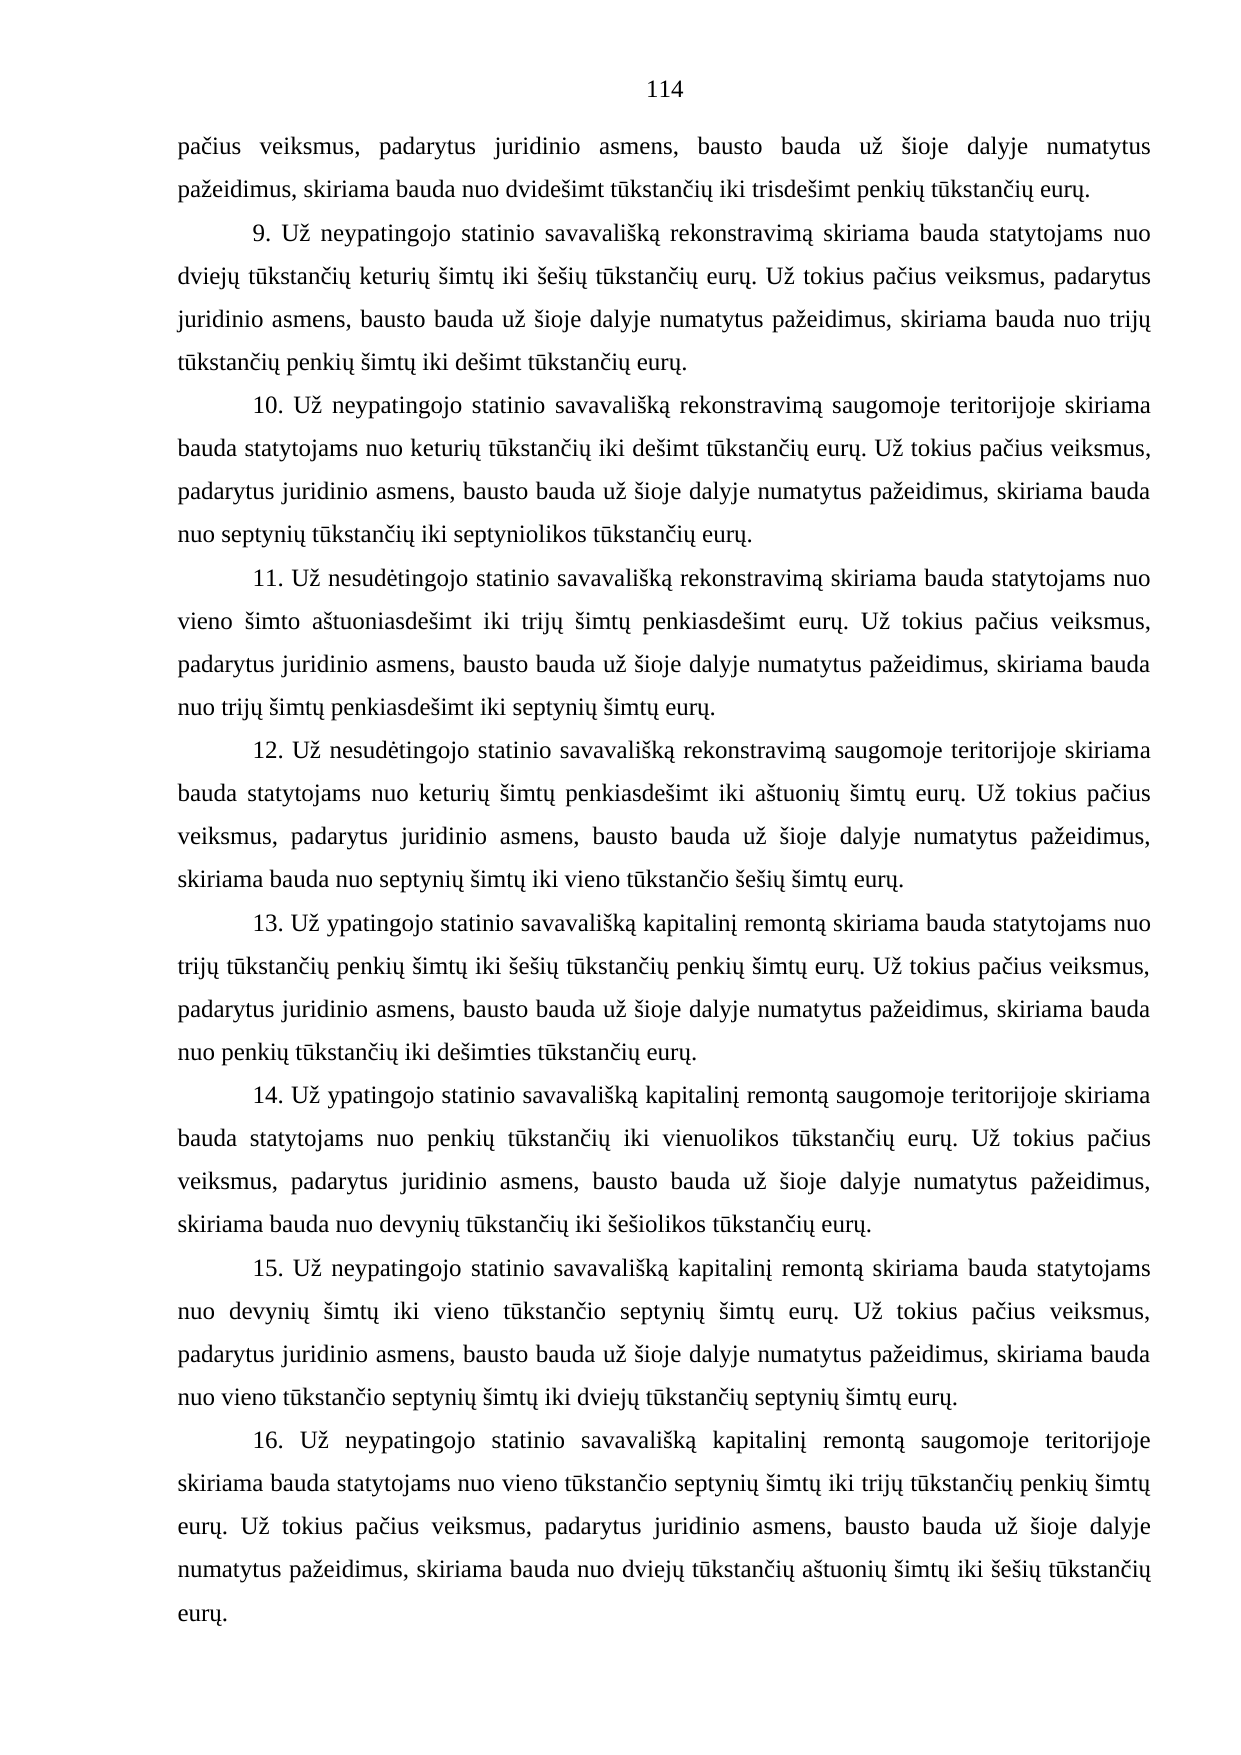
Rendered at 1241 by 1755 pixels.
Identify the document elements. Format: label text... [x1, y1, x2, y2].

text 12. Už nesudėtingojo statinio savavališką rekonstravimą saugomoje teritorijoje skiriama bauda statytojams nuo keturių šimtų penkiasdešimt iki aštuonių šimtų eurų. Už tokius pačius veiksmus, padarytus juridinio asmens, bausto bauda už šioje dalyje numatytus pažeidimus, skiriama bauda nuo septynių šimtų iki vieno tūkstančio šešių šimtų eurų. [177, 735, 1152, 893]
text 14. Už ypatingojo statinio savavališką kapitalinį remontą saugomoje teritorijoje skiriama bauda statytojams nuo penkių tūkstančių iki vienuolikos tūkstančių eurų. Už tokius pačius veiksmus, padarytus juridinio asmens, bausto bauda už šioje dalyje numatytus pažeidimus, skiriama bauda nuo devynių tūkstančių iki šešiolikos tūkstančių eurų. [177, 1080, 1152, 1238]
text pačius veiksmus, padarytus juridinio asmens, bausto bauda už šioje dalyje numatytus pažeidimus, skiriama bauda nuo dvidešimt tūkstančių iki trisdešimt penkių tūkstančių eurų. [177, 131, 1152, 203]
text 16. Už neypatingojo statinio savavališką kapitalinį remontą saugomoje teritorijoje skiriama bauda statytojams nuo vieno tūkstančio septynių šimtų iki trijų tūkstančių penkių šimtų eurų. Už tokius pačius veiksmus, padarytus juridinio asmens, bausto bauda už šioje dalyje numatytus pažeidimus, skiriama bauda nuo dviejų tūkstančių aštuonių šimtų iki šešių tūkstančių eurų. [177, 1425, 1152, 1626]
text 9. Už neypatingojo statinio savavališką rekonstravimą skiriama bauda statytojams nuo dviejų tūkstančių keturių šimtų iki šešių tūkstančių eurų. Už tokius pačius veiksmus, padarytus juridinio asmens, bausto bauda už šioje dalyje numatytus pažeidimus, skiriama bauda nuo trijų tūkstančių penkių šimtų iki dešimt tūkstančių eurų. [177, 218, 1152, 376]
text 10. Už neypatingojo statinio savavališką rekonstravimą saugomoje teritorijoje skiriama bauda statytojams nuo keturių tūkstančių iki dešimt tūkstančių eurų. Už tokius pačius veiksmus, padarytus juridinio asmens, bausto bauda už šioje dalyje numatytus pažeidimus, skiriama bauda nuo septynių tūkstančių iki septyniolikos tūkstančių eurų. [177, 390, 1152, 548]
text 15. Už neypatingojo statinio savavališką kapitalinį remontą skiriama bauda statytojams nuo devynių šimtų iki vieno tūkstančio septynių šimtų eurų. Už tokius pačius veiksmus, padarytus juridinio asmens, bausto bauda už šioje dalyje numatytus pažeidimus, skiriama bauda nuo vieno tūkstančio septynių šimtų iki dviejų tūkstančių septynių šimtų eurų. [177, 1253, 1152, 1411]
text 11. Už nesudėtingojo statinio savavališką rekonstravimą skiriama bauda statytojams nuo vieno šimto aštuoniasdešimt iki trijų šimtų penkiasdešimt eurų. Už tokius pačius veiksmus, padarytus juridinio asmens, bausto bauda už šioje dalyje numatytus pažeidimus, skiriama bauda nuo trijų šimtų penkiasdešimt iki septynių šimtų eurų. [177, 563, 1152, 721]
text 13. Už ypatingojo statinio savavališką kapitalinį remontą skiriama bauda statytojams nuo trijų tūkstančių penkių šimtų iki šešių tūkstančių penkių šimtų eurų. Už tokius pačius veiksmus, padarytus juridinio asmens, bausto bauda už šioje dalyje numatytus pažeidimus, skiriama bauda nuo penkių tūkstančių iki dešimties tūkstančių eurų. [177, 908, 1152, 1066]
